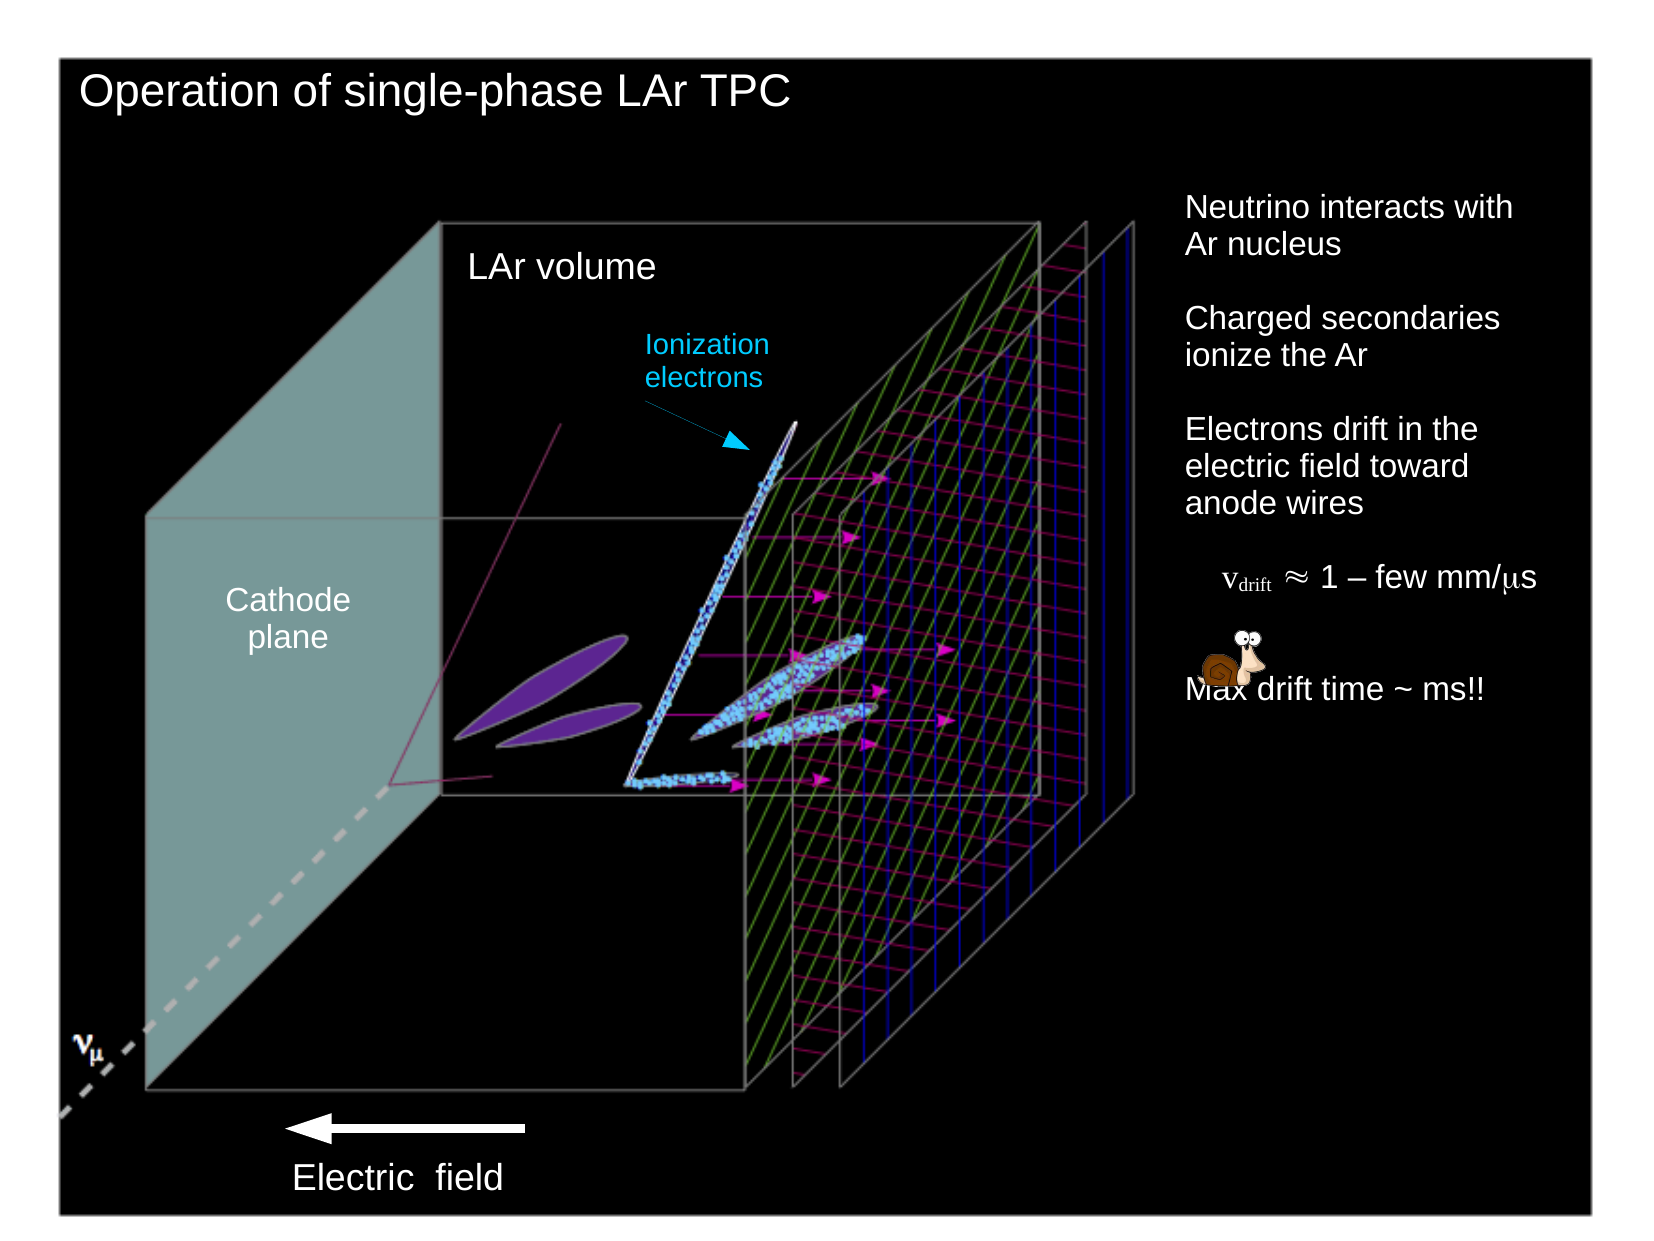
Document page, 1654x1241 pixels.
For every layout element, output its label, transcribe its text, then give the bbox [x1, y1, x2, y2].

text_box Electric field [277, 1149, 520, 1206]
text_box Operation of single-phase LAr TPC [64, 57, 808, 124]
text_box Cathode plane [210, 574, 367, 664]
text_box LAr volume [452, 237, 673, 295]
picture [1, 0, 1651, 1241]
text_box Ionization electrons [630, 320, 785, 401]
text_box Neutrino interacts with Ar nucleus Charged secondaries ionize the Ar Electrons drift in the electric field toward anode wires vdrift ≈ 1 – few mm/μs Max drift time ~ ms!! [1170, 180, 1544, 729]
